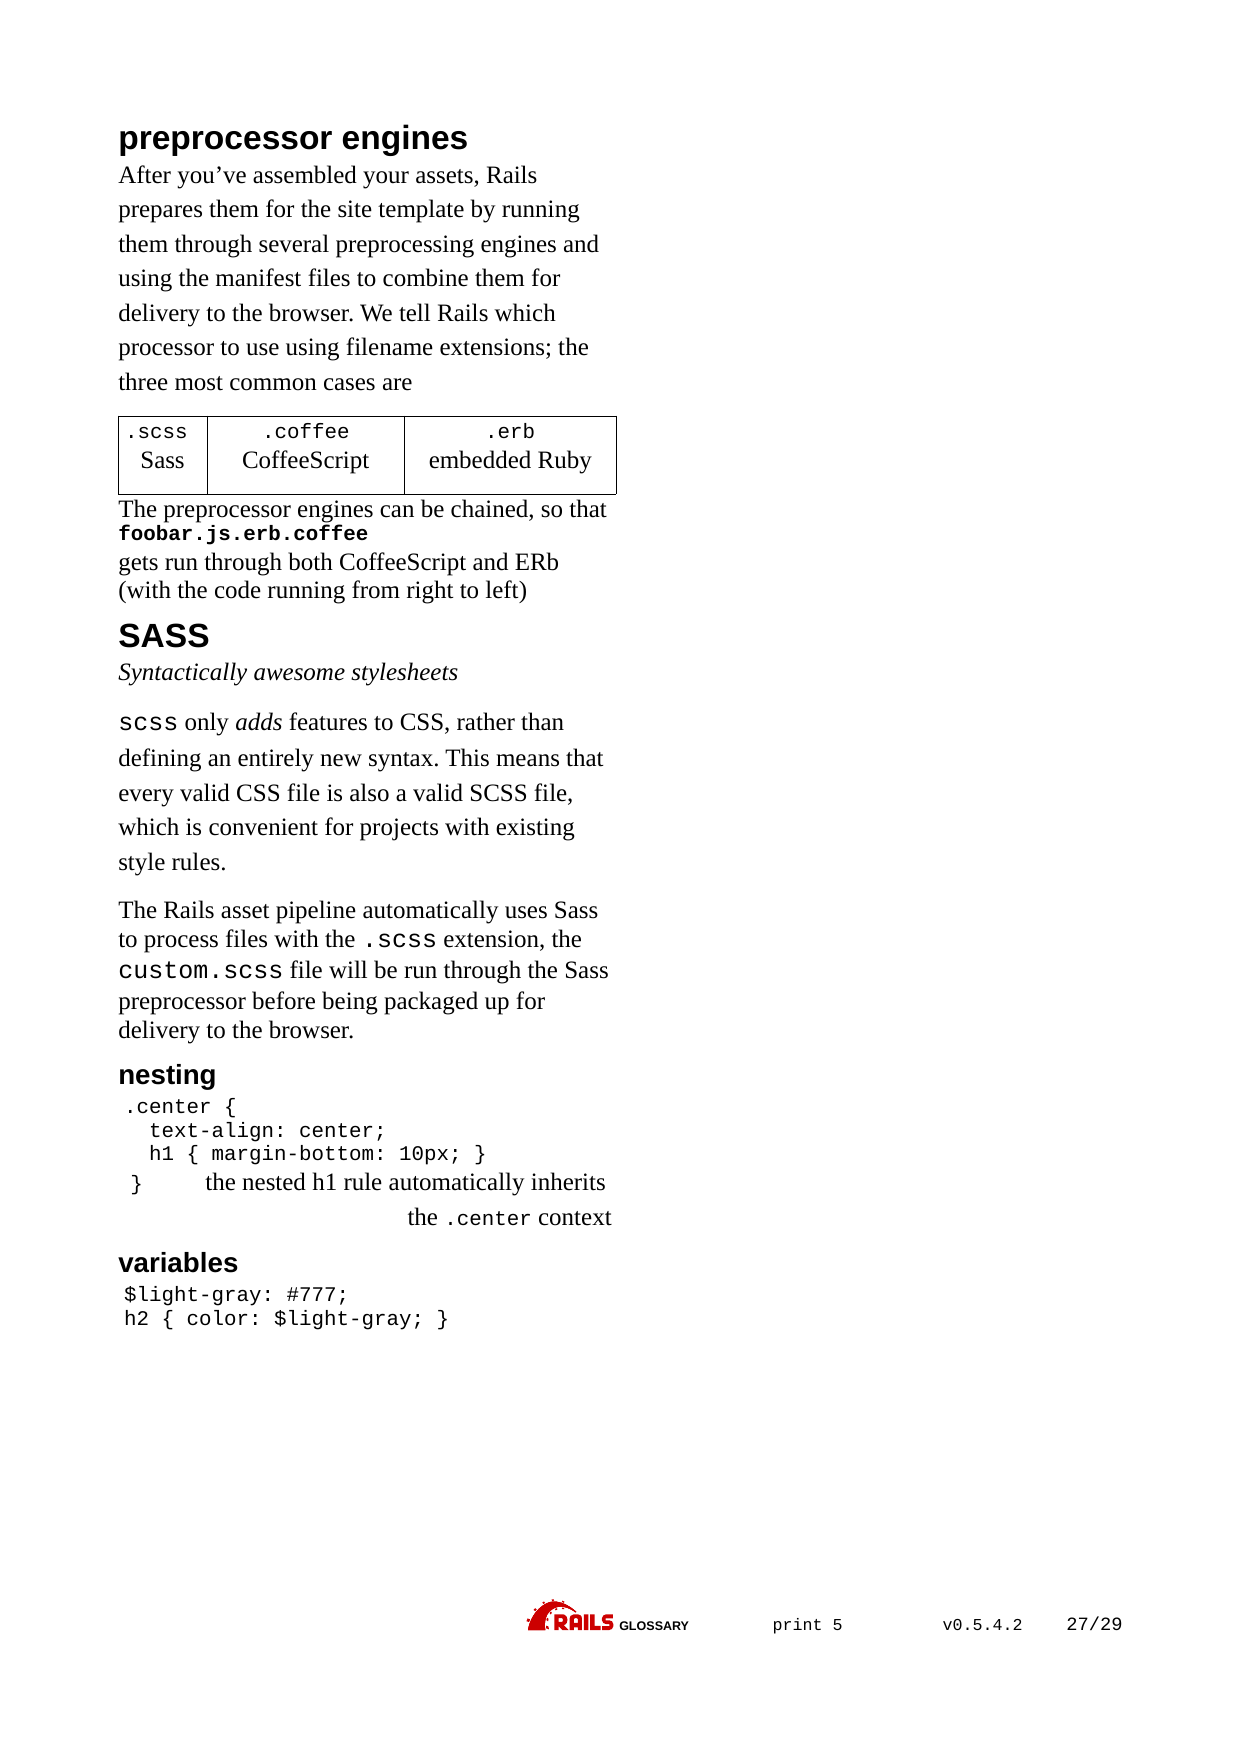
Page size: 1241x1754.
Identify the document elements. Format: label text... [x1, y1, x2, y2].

subtitle SASS [118, 616, 611, 654]
text The Rails asset pipeline automatically uses Sass to process files with the .scss extension, the custom.scss file will be run through the Sass preprocessor before being packaged up for delivery to the browser. [118, 896, 611, 1043]
table_header $light-gray: #777; h2 { color: $light-gray; } [118, 1279, 611, 1337]
table_header .scss Sass [119, 417, 207, 494]
subtitle variables [118, 1247, 611, 1278]
subtitle preprocessor engines [118, 118, 611, 157]
text the .center context [118, 1202, 611, 1232]
table_header .coffee CoffeeScript [208, 417, 404, 494]
table_header .center { text-align: center; h1 { margin-bottom: 10px; } } the nested h1 rule automatically inherits [118, 1090, 611, 1202]
text scss only adds features to CSS, rather than defining an entirely new syntax. This means that every valid CSS file is also a valid SCSS file, which is convenient for projects with existing style rules. [118, 707, 611, 875]
text foobar.js.erb.coffee [118, 523, 611, 547]
text The preprocessor engines can be chained, so that [118, 495, 611, 523]
subtitle nesting [118, 1058, 611, 1090]
text After you’ve assembled your assets, Rails prepares them for the site template by running them through several preprocessing engines and using the manifest files to combine them for delivery to the browser. We tell Rails which processor to use using filename extensions; the three most common cases are [118, 160, 611, 395]
text Syntactically awesome stylesheets [118, 657, 611, 686]
table_header .erb embedded Ruby [405, 417, 616, 494]
text gets run through both CoffeeScript and ERb (with the code running from right to left) [118, 547, 611, 604]
